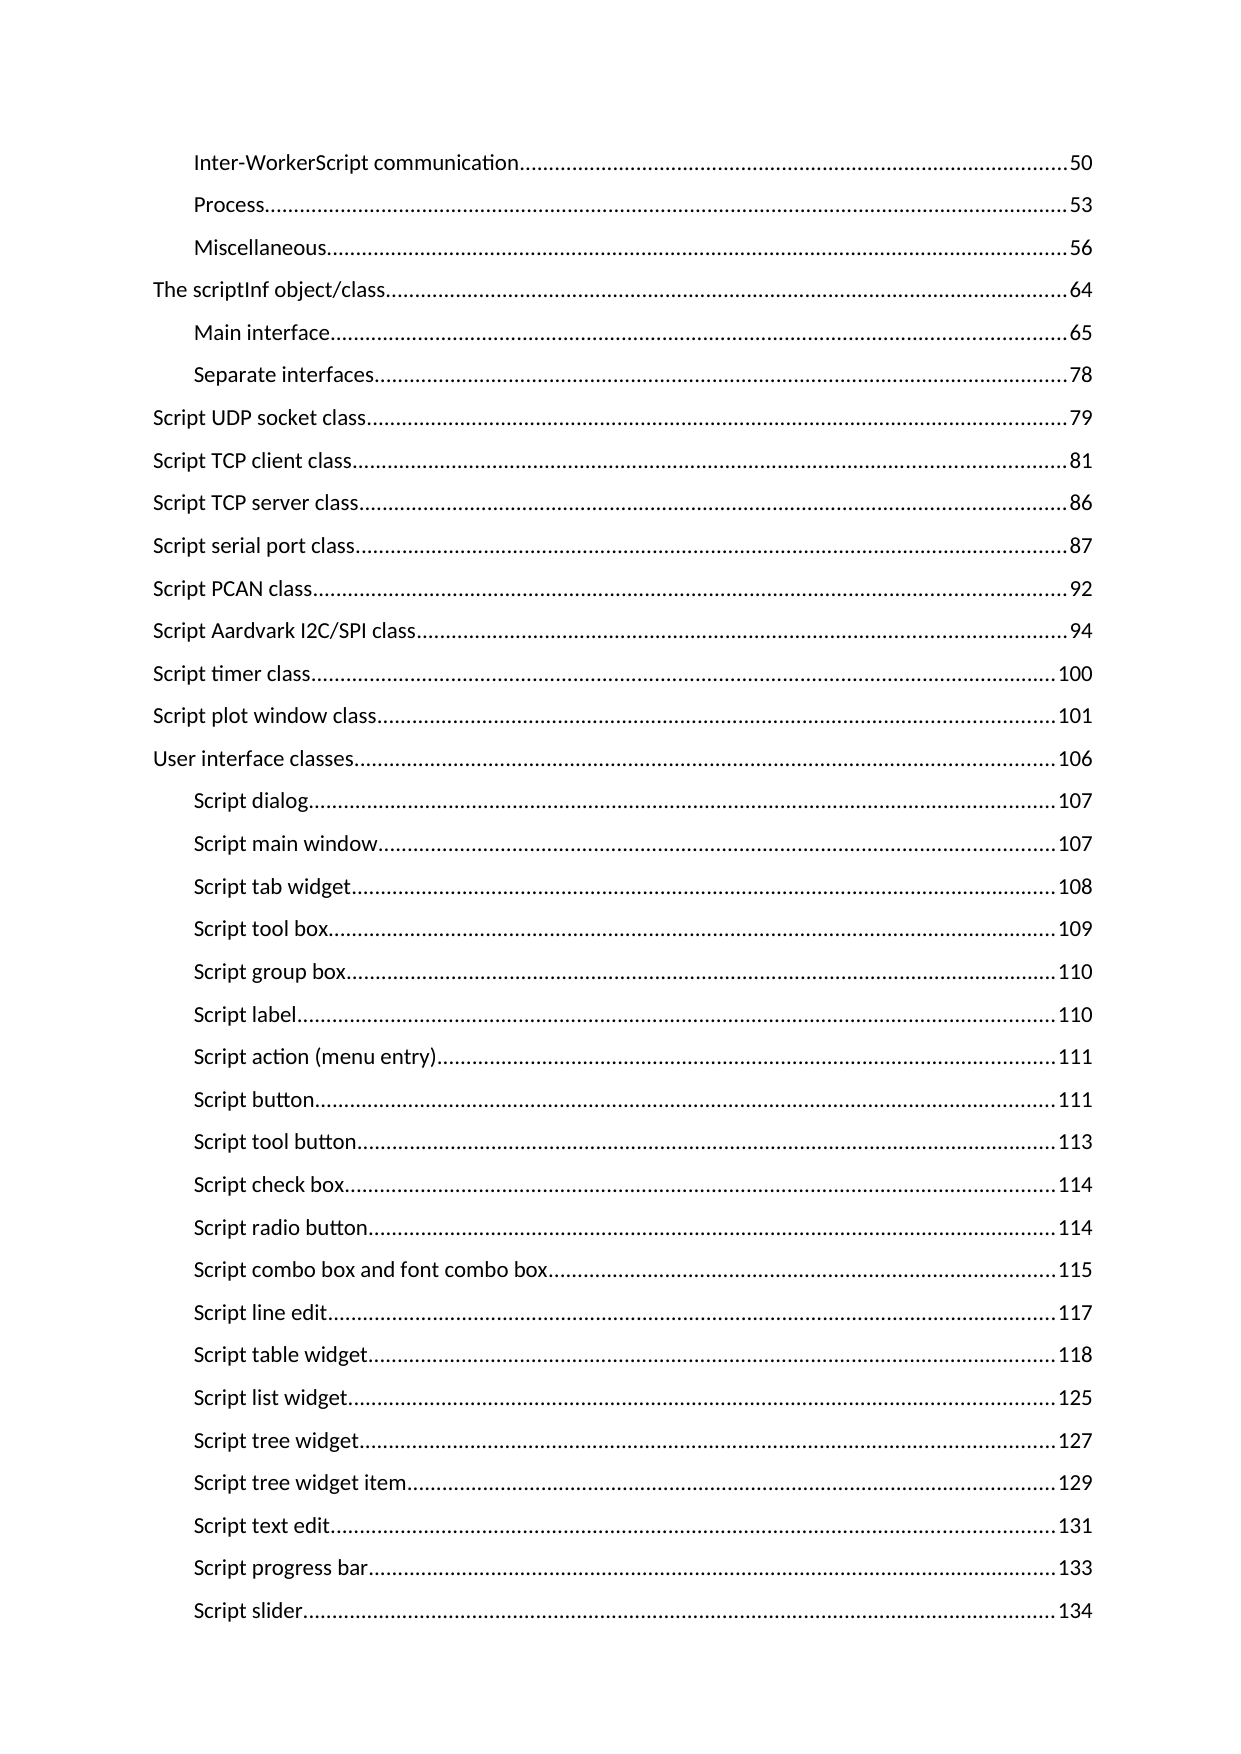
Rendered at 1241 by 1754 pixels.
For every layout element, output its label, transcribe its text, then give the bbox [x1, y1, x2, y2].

text Script list widget 125 [193, 1383, 1093, 1411]
text Script action (menu entry) 111 [193, 1042, 1093, 1070]
text Script tree widget item 129 [193, 1468, 1093, 1496]
text Script tree widget 127 [193, 1426, 1093, 1454]
text User interface classes 106 [153, 744, 1093, 772]
text Script progress bar 133 [193, 1553, 1093, 1582]
text Process 53 [193, 190, 1093, 218]
text Script combo box and font combo box 115 [193, 1255, 1093, 1283]
text Script serial port class 87 [153, 531, 1093, 559]
text Script text edit 131 [193, 1511, 1093, 1539]
text Script Aardvark I2C/SPI class 94 [153, 616, 1093, 644]
text Script table widget 118 [193, 1341, 1093, 1368]
text Script group box 110 [193, 957, 1093, 985]
text Script dialog 107 [193, 787, 1093, 815]
text Miscellaneous 56 [193, 233, 1093, 261]
text Script PCAN class 92 [153, 574, 1093, 602]
text Separate interfaces 78 [193, 361, 1093, 389]
text Script tool button 113 [193, 1127, 1093, 1156]
text Script plot window class 101 [153, 701, 1093, 729]
text Main interface 65 [193, 318, 1093, 346]
text The scriptInf object/class 64 [153, 275, 1093, 303]
text Script label 110 [193, 1000, 1093, 1028]
text Script tab widget 108 [193, 872, 1093, 900]
text Script slider 134 [193, 1596, 1093, 1624]
text Script main window 107 [193, 829, 1093, 857]
text Script UDP socket class 79 [153, 403, 1093, 431]
text Script button 111 [193, 1085, 1093, 1113]
text Script TCP server class 86 [153, 488, 1093, 516]
text Script line edit 117 [193, 1298, 1093, 1326]
text Inter-WorkerScript communication 50 [193, 148, 1093, 176]
text Script TCP client class 81 [153, 446, 1093, 474]
text Script check box 114 [193, 1170, 1093, 1198]
text Script radio button 114 [193, 1213, 1093, 1241]
text Script tool box 109 [193, 914, 1093, 942]
text Script timer class 100 [153, 659, 1093, 687]
